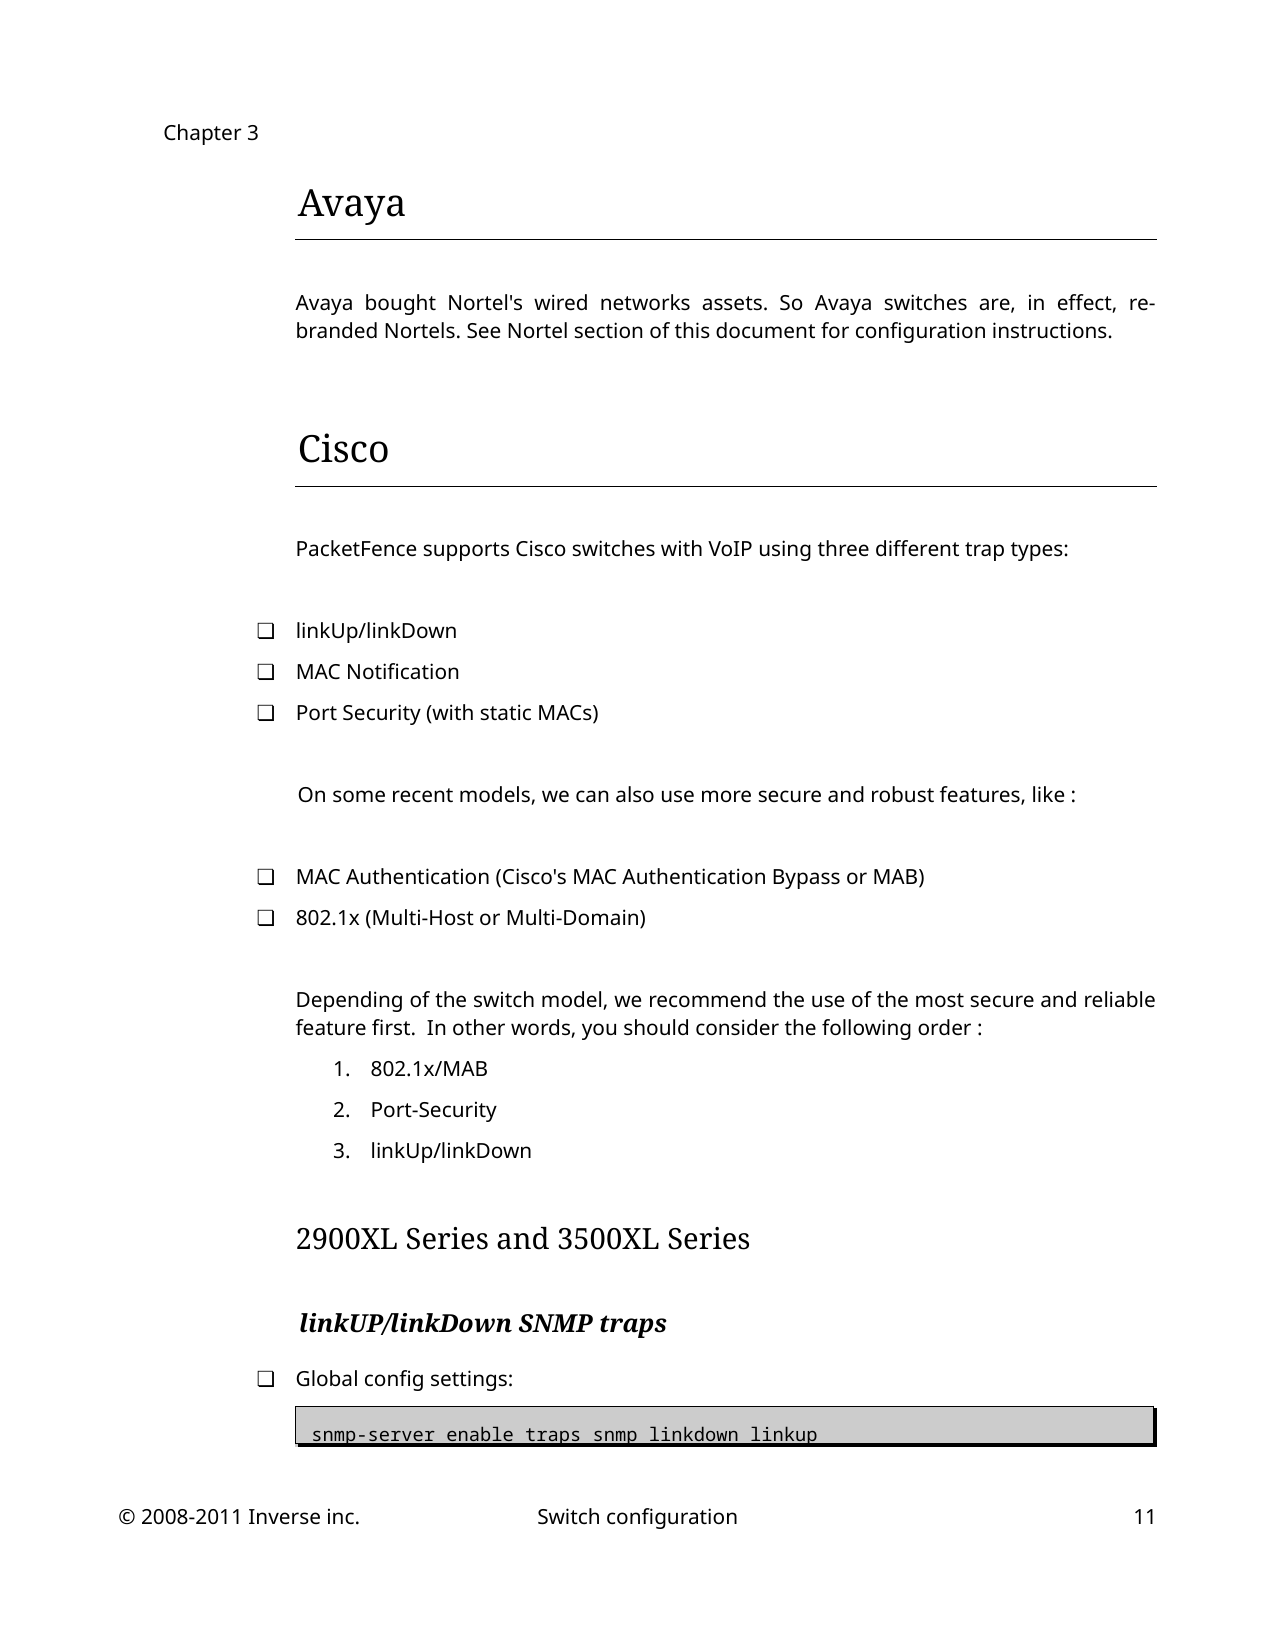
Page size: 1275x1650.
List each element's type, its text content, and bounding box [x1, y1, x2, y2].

list ❏ Global config settings: [256, 1364, 1157, 1393]
text Avaya bought Nortel's wired networks assets. So Avaya switches are, in effect, re-branded Nortels. See Nortel section of this document for configuration instructions. [295, 288, 1157, 344]
list On some recent models, we can also use more secure and robust features, like : [297, 780, 1157, 808]
subtitle linkUP/linkDown SNMP traps [262, 1306, 1157, 1340]
text Depending of the switch model, we recommend the use of the most secure and reliable feature first. In other words, you should consider the following order : [295, 985, 1157, 1042]
list Port-Security [333, 1095, 1157, 1123]
list linkUp/linkDown [333, 1136, 1157, 1164]
subtitle 2900XL Series and 3500XL Series [295, 1218, 1157, 1258]
text PacketFence supports Cisco switches with VoIP using three different trap types: [295, 534, 1157, 563]
list ❏ 802.1x (Multi-Host or Multi-Domain) [256, 903, 1157, 931]
list ❏ MAC Authentication (Cisco's MAC Authentication Bypass or MAB) [256, 862, 1157, 890]
subtitle Avaya [295, 176, 1157, 239]
list ❏ Port Security (with static MACs) [256, 698, 1157, 727]
list ❏ linkUp/linkDown [256, 616, 1157, 645]
subtitle Cisco [295, 423, 1157, 486]
text snmp-server enable traps snmp linkdown linkup [296, 1407, 1153, 1443]
list 802.1x/MAB [333, 1054, 1157, 1083]
list ❏ MAC Notification [256, 657, 1157, 686]
